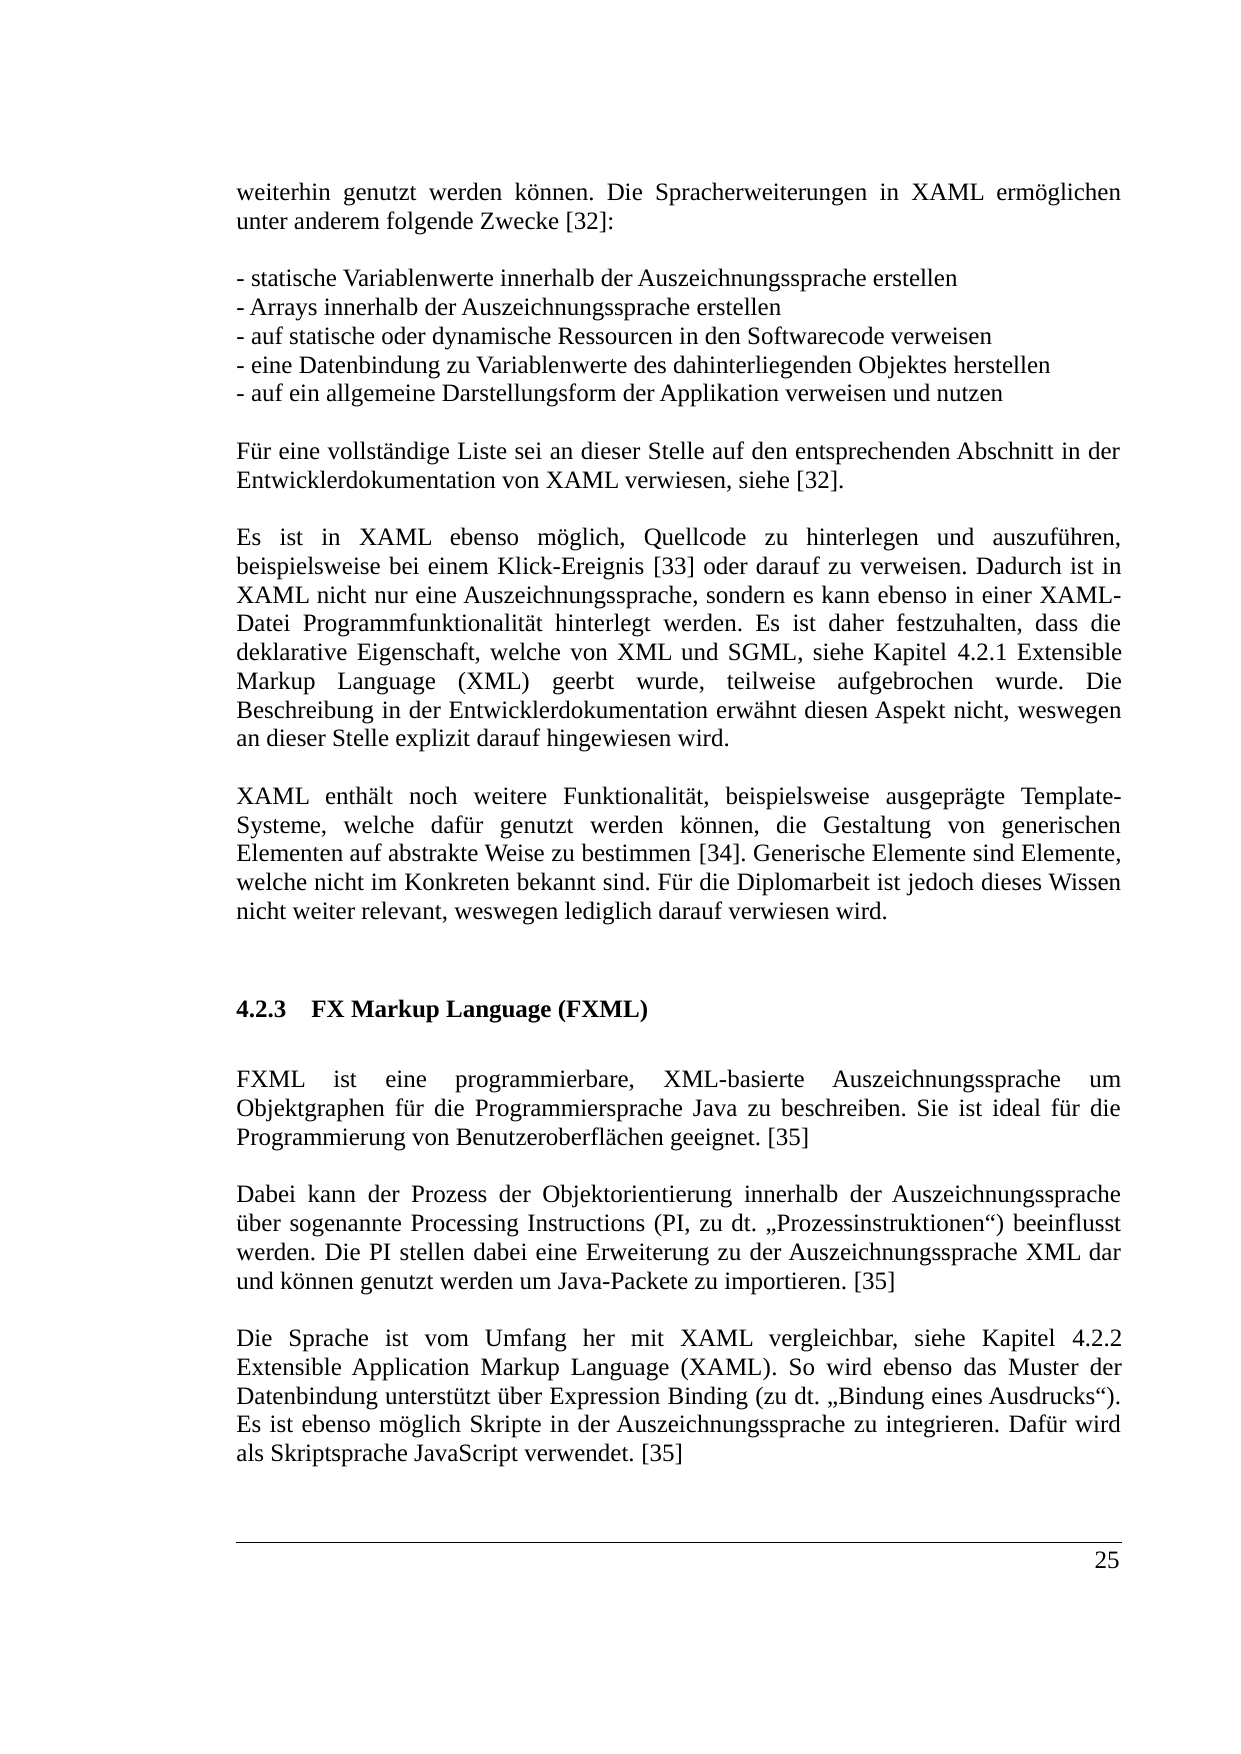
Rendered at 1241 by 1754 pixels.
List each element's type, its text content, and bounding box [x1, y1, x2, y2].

text Die Sprache ist vom Umfang her mit XAML vergleichbar, siehe Kapitel 4.2.2 Extensible Application Markup Language (XAML). So wird ebenso das Muster der Datenbindung unterstützt über Expression Binding (zu dt. „Bindung eines Ausdrucks“). Es ist ebenso möglich Skripte in der Auszeichnungssprache zu integrieren. Dafür wird als Skriptsprache JavaScript verwendet. [35] [236, 1323, 1122, 1467]
text Dabei kann der Prozess der Objektorientierung innerhalb der Auszeichnungssprache über sogenannte Processing Instructions (PI, zu dt. „Prozessinstruktionen“) beeinflusst werden. Die PI stellen dabei eine Erweiterung zu der Auszeichnungssprache XML dar und können genutzt werden um Java-Packete zu importieren. [35] [236, 1179, 1122, 1294]
text weiterhin genutzt werden können. Die Spracherweiterungen in XAML ermöglichen unter anderem folgende Zwecke [32]: [236, 177, 1122, 235]
text Es ist in XAML ebenso möglich, Quellcode zu hinterlegen und auszuführen, beispielsweise bei einem Klick-Ereignis [33] oder darauf zu verweisen. Dadurch ist in XAML nicht nur eine Auszeichnungssprache, sondern es kann ebenso in einer XAML-Datei Programmfunktionalität hinterlegt werden. Es ist daher festzuhalten, dass die deklarative Eigenschaft, welche von XML und SGML, siehe Kapitel 4.2.1 Extensible Markup Language (XML) geerbt wurde, teilweise aufgebrochen wurde. Die Beschreibung in der Entwicklerdokumentation erwähnt diesen Aspekt nicht, weswegen an dieser Stelle explizit darauf hingewiesen wird. [236, 522, 1122, 752]
text Für eine vollständige Liste sei an dieser Stelle auf den entsprechenden Abschnitt in der Entwicklerdokumentation von XAML verwiesen, siehe [32]. [236, 436, 1122, 493]
text XAML enthält noch weitere Funktionalität, beispielsweise ausgeprägte Template-Systeme, welche dafür genutzt werden können, die Gestaltung von generischen Elementen auf abstrakte Weise zu bestimmen [34]. Generische Elemente sind Elemente, welche nicht im Konkreten bekannt sind. Für die Diplomarbeit ist jedoch dieses Wissen nicht weiter relevant, weswegen lediglich darauf verwiesen wird. [236, 781, 1122, 925]
subtitle FX Markup Language (FXML) [236, 994, 1122, 1023]
text - statische Variablenwerte innerhalb der Auszeichnungssprache erstellen [236, 263, 1122, 292]
text - auf statische oder dynamische Ressourcen in den Softwarecode verweisen [236, 321, 1122, 350]
text FXML ist eine programmierbare, XML-basierte Auszeichnungssprache um Objektgraphen für die Programmiersprache Java zu beschreiben. Sie ist ideal für die Programmierung von Benutzeroberflächen geeignet. [35] [236, 1064, 1122, 1151]
text - auf ein allgemeine Darstellungsform der Applikation verweisen und nutzen [236, 378, 1122, 407]
text - eine Datenbindung zu Variablenwerte des dahinterliegenden Objektes herstellen [236, 350, 1122, 378]
text - Arrays innerhalb der Auszeichnungssprache erstellen [236, 292, 1122, 321]
